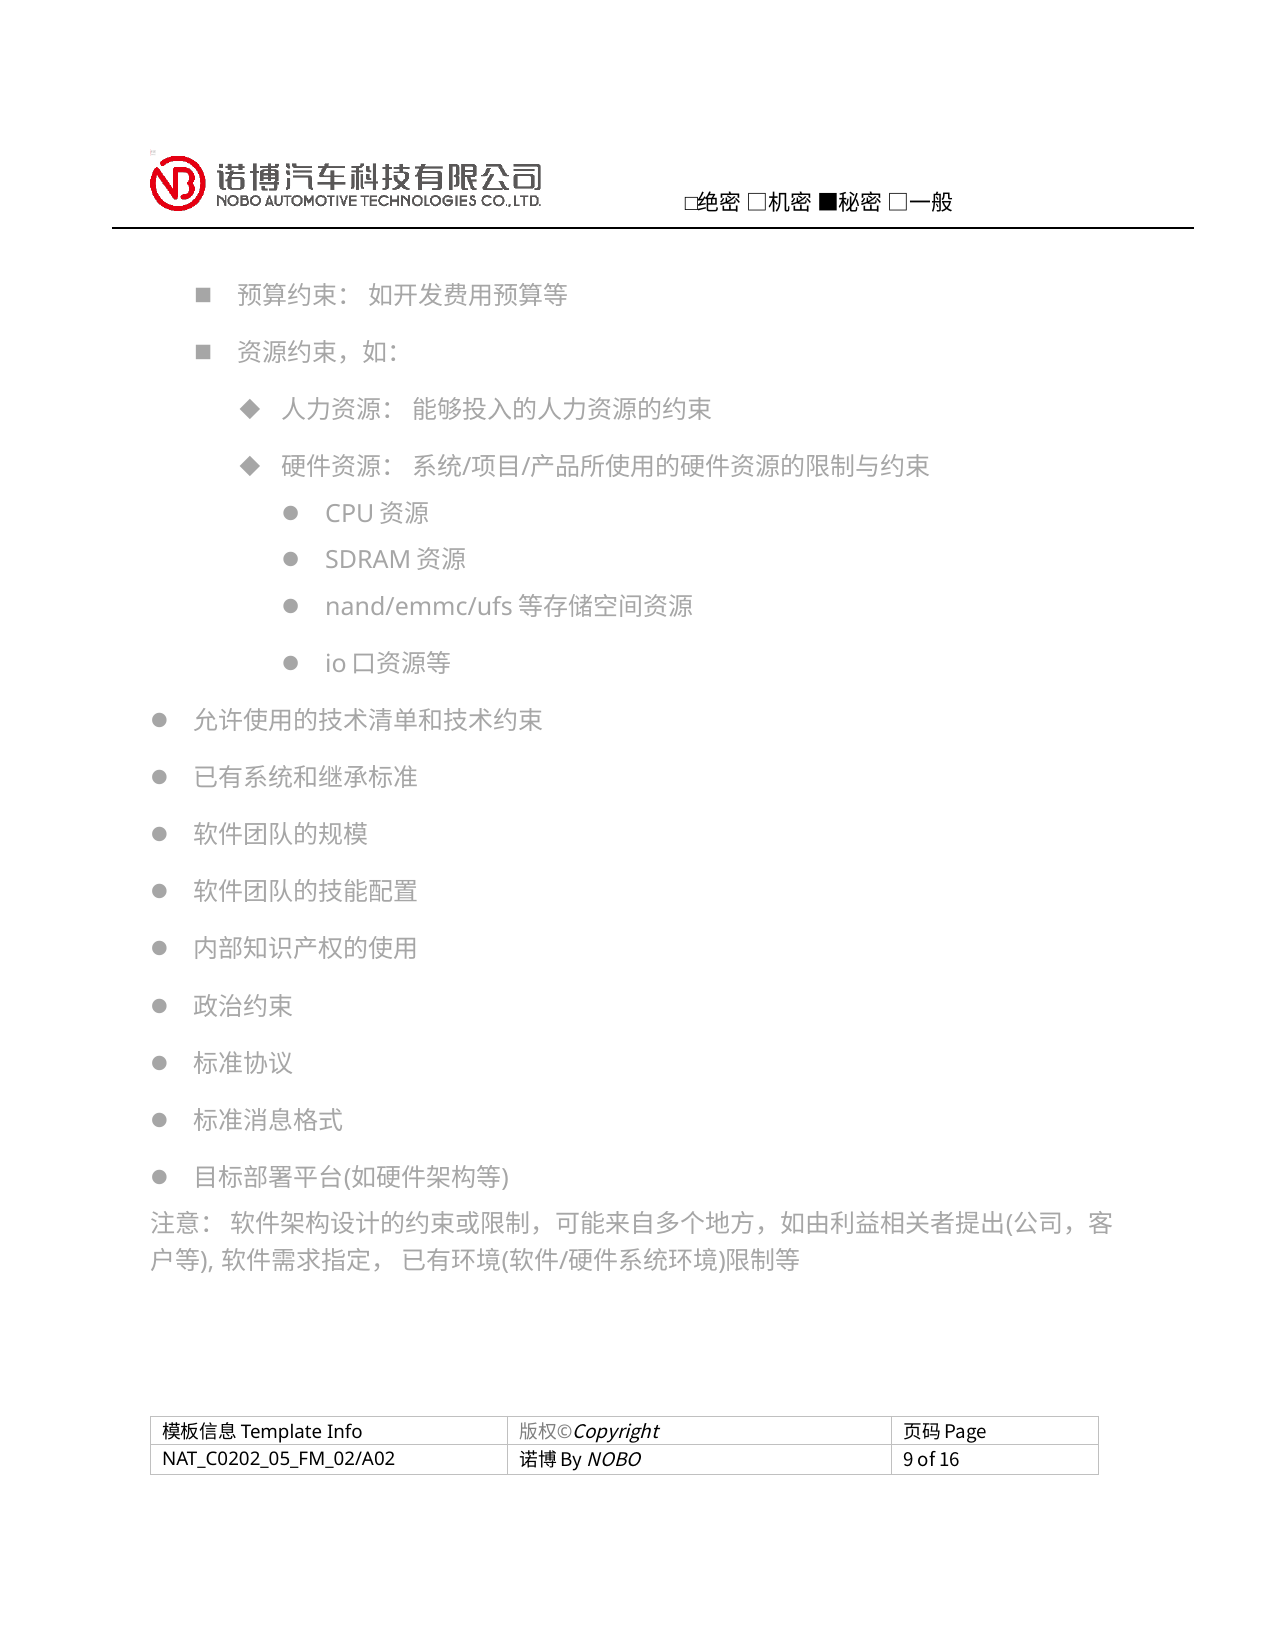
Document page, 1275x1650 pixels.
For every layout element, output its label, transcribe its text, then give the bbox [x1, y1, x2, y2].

list io口资源等 [281, 643, 1125, 680]
list 已有系统和继承标准 [150, 758, 1125, 794]
list 硬件资源： 系统/项目/产品所使用的硬件资源的限制与约束 [237, 446, 1125, 483]
list 软件团队的规模 [150, 815, 1125, 851]
list CPU资源 [281, 493, 1125, 529]
list 人力资源： 能够投入的人力资源的约束 [237, 389, 1125, 426]
list 目标部署平台(如硬件架构等) [150, 1157, 1125, 1193]
list 内部知识产权的使用 [150, 929, 1125, 965]
text 注意： 软件架构设计的约束或限制，可能来自多个地方，如由利益相关者提出(公司，客户等), 软件需求指定， 已有环境(软件/硬件系统环境)限制等 [150, 1204, 1125, 1276]
list 允许使用的技术清单和技术约束 [150, 701, 1125, 737]
list SDRAM资源 [281, 540, 1125, 576]
list 软件团队的技能配置 [150, 872, 1125, 908]
picture [150, 149, 541, 211]
list 预算约束： 如开发费用预算等 [194, 275, 1125, 311]
list nand/emmc/ufs等存储空间资源 [281, 586, 1125, 623]
list 标准协议 [150, 1043, 1125, 1079]
list 政治约束 [150, 986, 1125, 1022]
list 标准消息格式 [150, 1100, 1125, 1136]
list 资源约束，如： [194, 332, 1125, 368]
